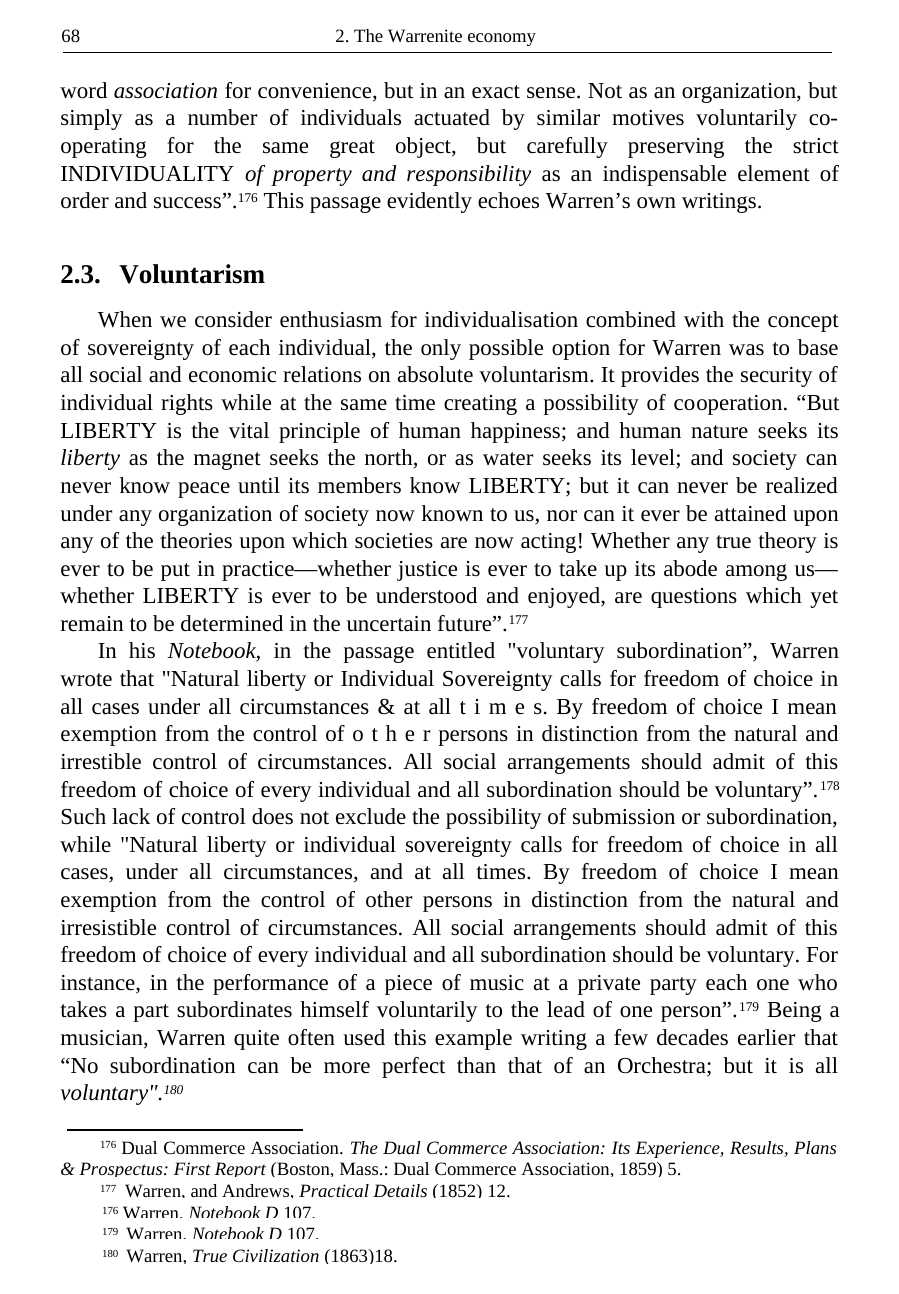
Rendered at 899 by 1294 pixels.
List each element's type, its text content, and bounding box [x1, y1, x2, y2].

text When we consider enthusiasm for individualisation combined with the concept of sovereignty of each individual, the only possible option for Warren was to base all social and economic relations on absolute voluntarism. It provides the security of individual rights while at the same time creating a possibility of co­operation. “But LIBERTY is the vital principle of human happiness; and human nature seeks its liberty as the magnet seeks the north, or as water seeks its level; and society can never know peace until its members know LIBERTY; but it can never be realized under any organization of society now known to us, nor can it ever be attained upon any of the theories upon which societies are now acting! Whether any true theory is ever to be put in practice—whether justice is ever to take up its abode among us—whether LIBERTY is ever to be understood and enjoyed, are questions which yet remain to be determined in the uncertain future”.177 [60, 306, 839, 636]
text 176 Warren, Notebook D 107. [60, 1202, 839, 1218]
text 68 [61, 25, 86, 46]
text 180 Warren, True Civilization (1863)18. [60, 1245, 839, 1264]
text 177 Warren, and Andrews, Practical Details (1852) 12. [60, 1180, 839, 1197]
text word association for convenience, but in an exact sense. Not as an organization, but simply as a number of individuals actuated by similar motives voluntarily co-operating for the same great object, but carefully preserving the strict INDIVIDUALITY of property and responsibility as an indispensable element of order and success”.176 This passage evidently echoes Warren’s own writings. [60, 77, 839, 213]
text In his Notebook, in the passage entitled "voluntary subordination”, Warren wrote that "Natural liberty or Individual Sovereignty calls for freedom of choice in all cases under all circumstances & at all t i m e s. By freedom of choice I mean exemption from the control of o t h e r persons in distinction from the natural and irrestible control of circumstances. All social arrangements should admit of this freedom of choice of every individual and all subordination should be voluntary”.178 Such lack of control does not exclude the possibility of submission or subordination, while "Natural liberty or individual sovereignty calls for freedom of choice in all cases, under all circumstances, and at all times. By freedom of choice I mean exemption from the control of other persons in distinction from the natural and irresistible control of circumstances. All social arrangements should admit of this freedom of choice of every individual and all subordination should be voluntary. For instance, in the performance of a piece of music at a private party each one who takes a part subordinates himself voluntarily to the lead of one person”.179 Being a musician, Warren quite often used this example writing a few decades earlier that “No subordination can be more perfect than that of an Orchestra; but it is all voluntary".180 [60, 638, 839, 1106]
text 179 Warren, Notebook D 107. [60, 1223, 839, 1239]
subtitle 2.3. Voluntarism [60, 258, 839, 290]
text 2. The Warrenite economy [335, 25, 561, 46]
text 176 Dual Commerce Association. The Dual Commerce Association: Its Experience, Results, Plans & Prospectus: First Report (Boston, Mass.: Dual Commerce Association, 1859) 5. [60, 1137, 839, 1177]
